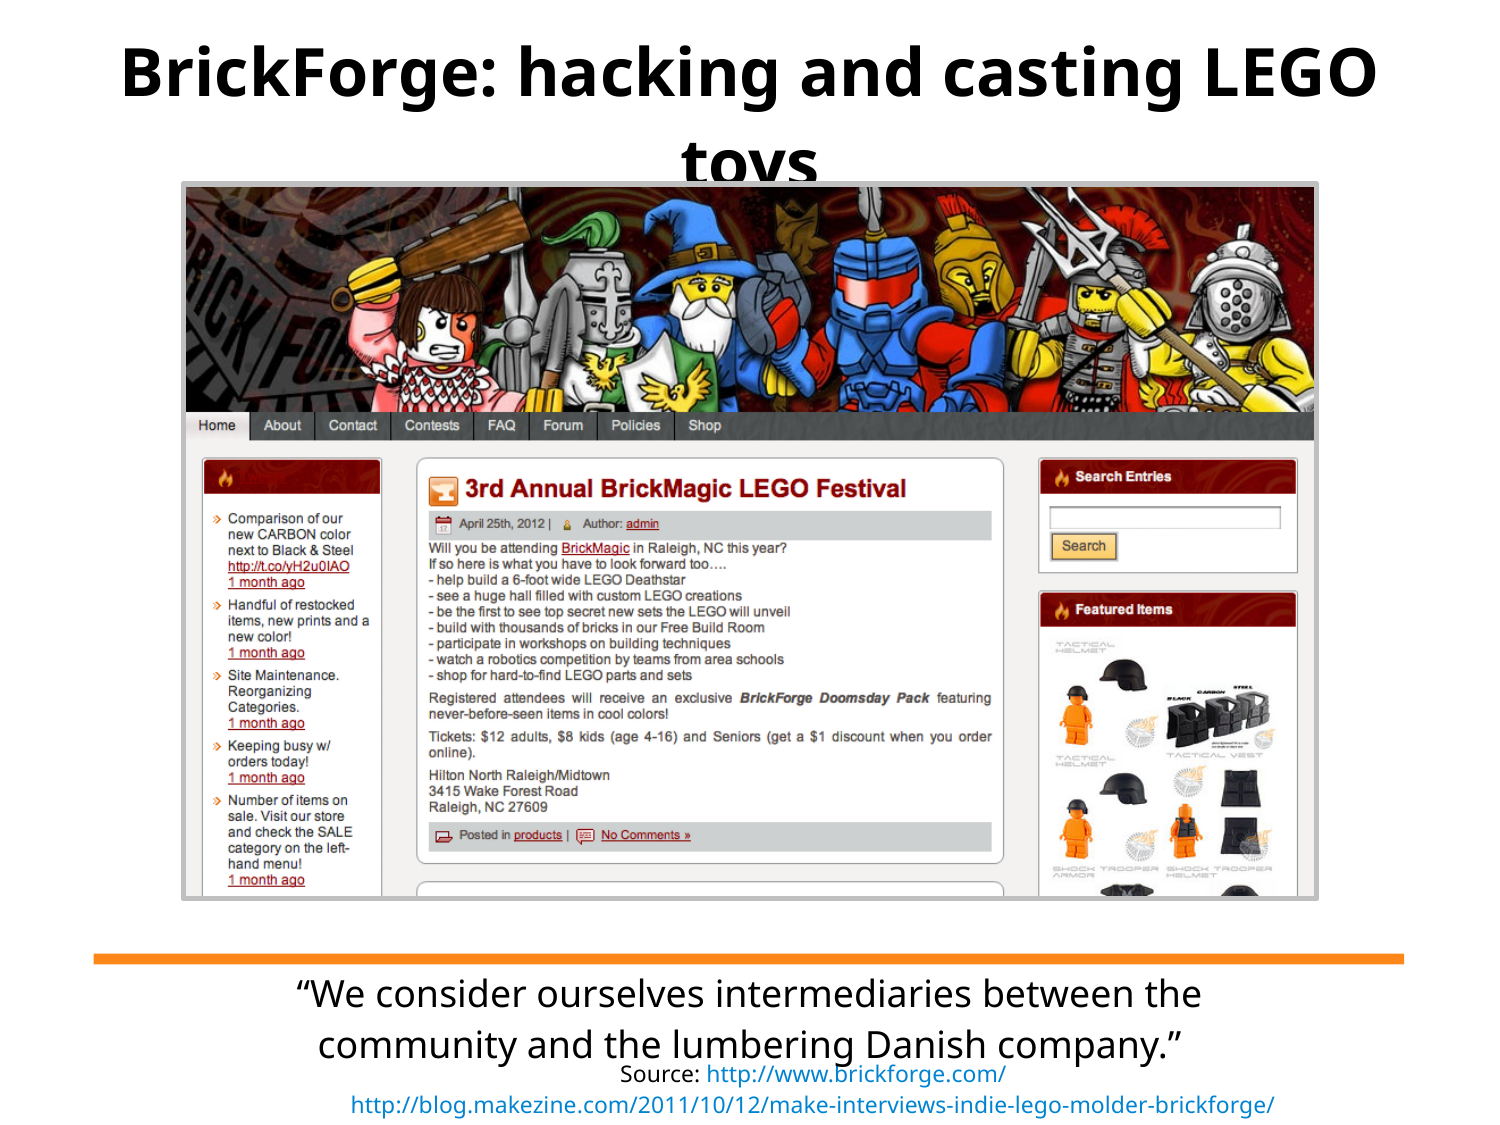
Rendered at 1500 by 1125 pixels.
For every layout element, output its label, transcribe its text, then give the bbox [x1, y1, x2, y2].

text_box Source: http://www.brickforge.com/ http://blog.makezine.com/2011/10/12/make-interviews-indie-lego-molder-brickforge/ [335, 1073, 1211, 1125]
text_box “We consider ourselves intermediaries between the community and the lumbering Danish company.” [279, 960, 1221, 1073]
picture [0, 0, 1500, 1125]
title BrickForge: hacking and casting LEGO toys [75, 44, 1426, 188]
